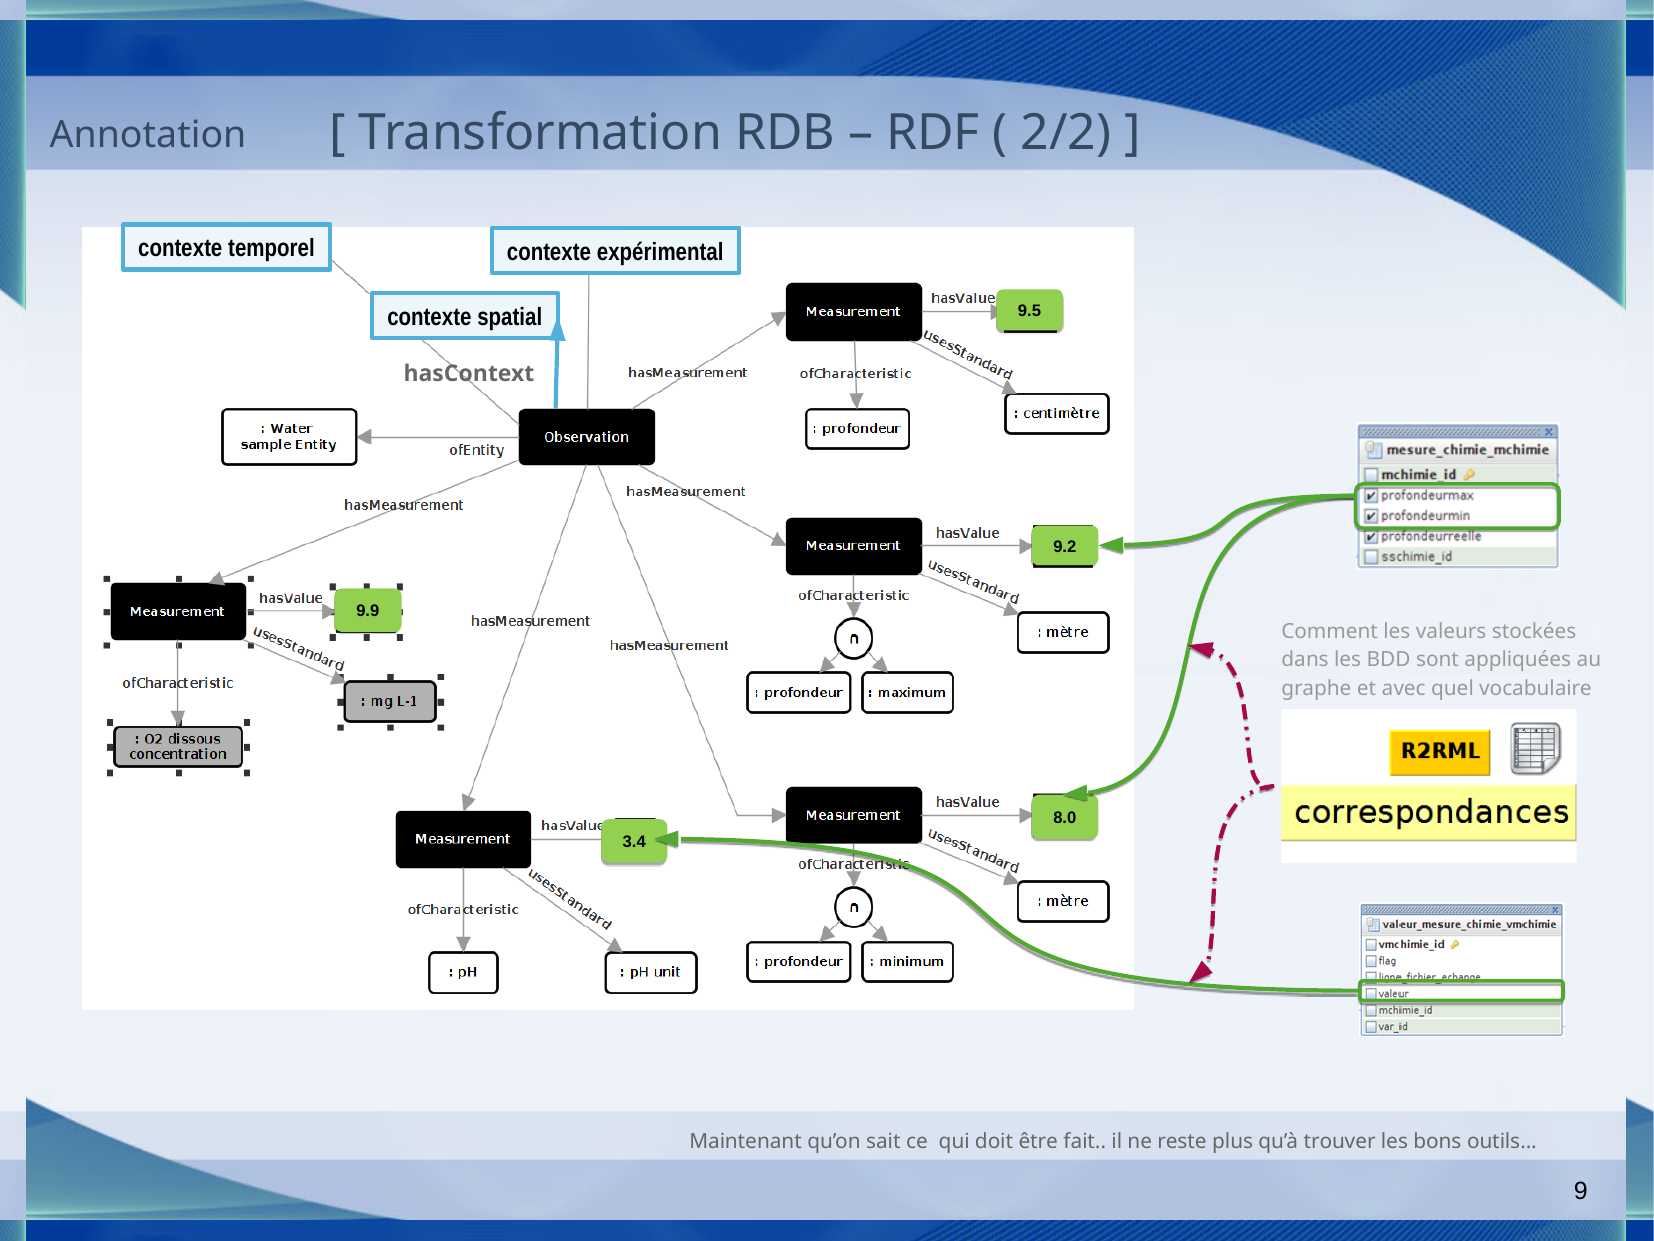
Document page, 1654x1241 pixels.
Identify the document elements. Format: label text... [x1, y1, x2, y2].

picture [0, 0, 1654, 1241]
text_box 8.0 [1031, 794, 1099, 839]
title [ Transformation RDB – RDF ( 2/2) ] [271, 71, 1199, 189]
text_box Comment les valeurs stockées dans les BDD sont appliquées au graphe et avec quel vocabulaire [1281, 622, 1625, 696]
title Annotation [24, 89, 272, 177]
text_box contexte spatial [372, 293, 558, 339]
text_box 9 [1559, 1169, 1625, 1213]
text_box contexte expérimental [491, 227, 740, 273]
title Maintenant qu’on sait ce qui doit être fait.. il ne reste plus qu’à trouver les bons outils... [625, 1123, 1601, 1158]
text_box contexte temporel [123, 224, 331, 270]
text_box 9.2 [1031, 525, 1099, 566]
text_box hasContext [388, 349, 583, 391]
text_box 3.4 [601, 819, 668, 863]
text_box 9.5 [996, 289, 1064, 331]
text_box 9.9 [334, 588, 402, 632]
